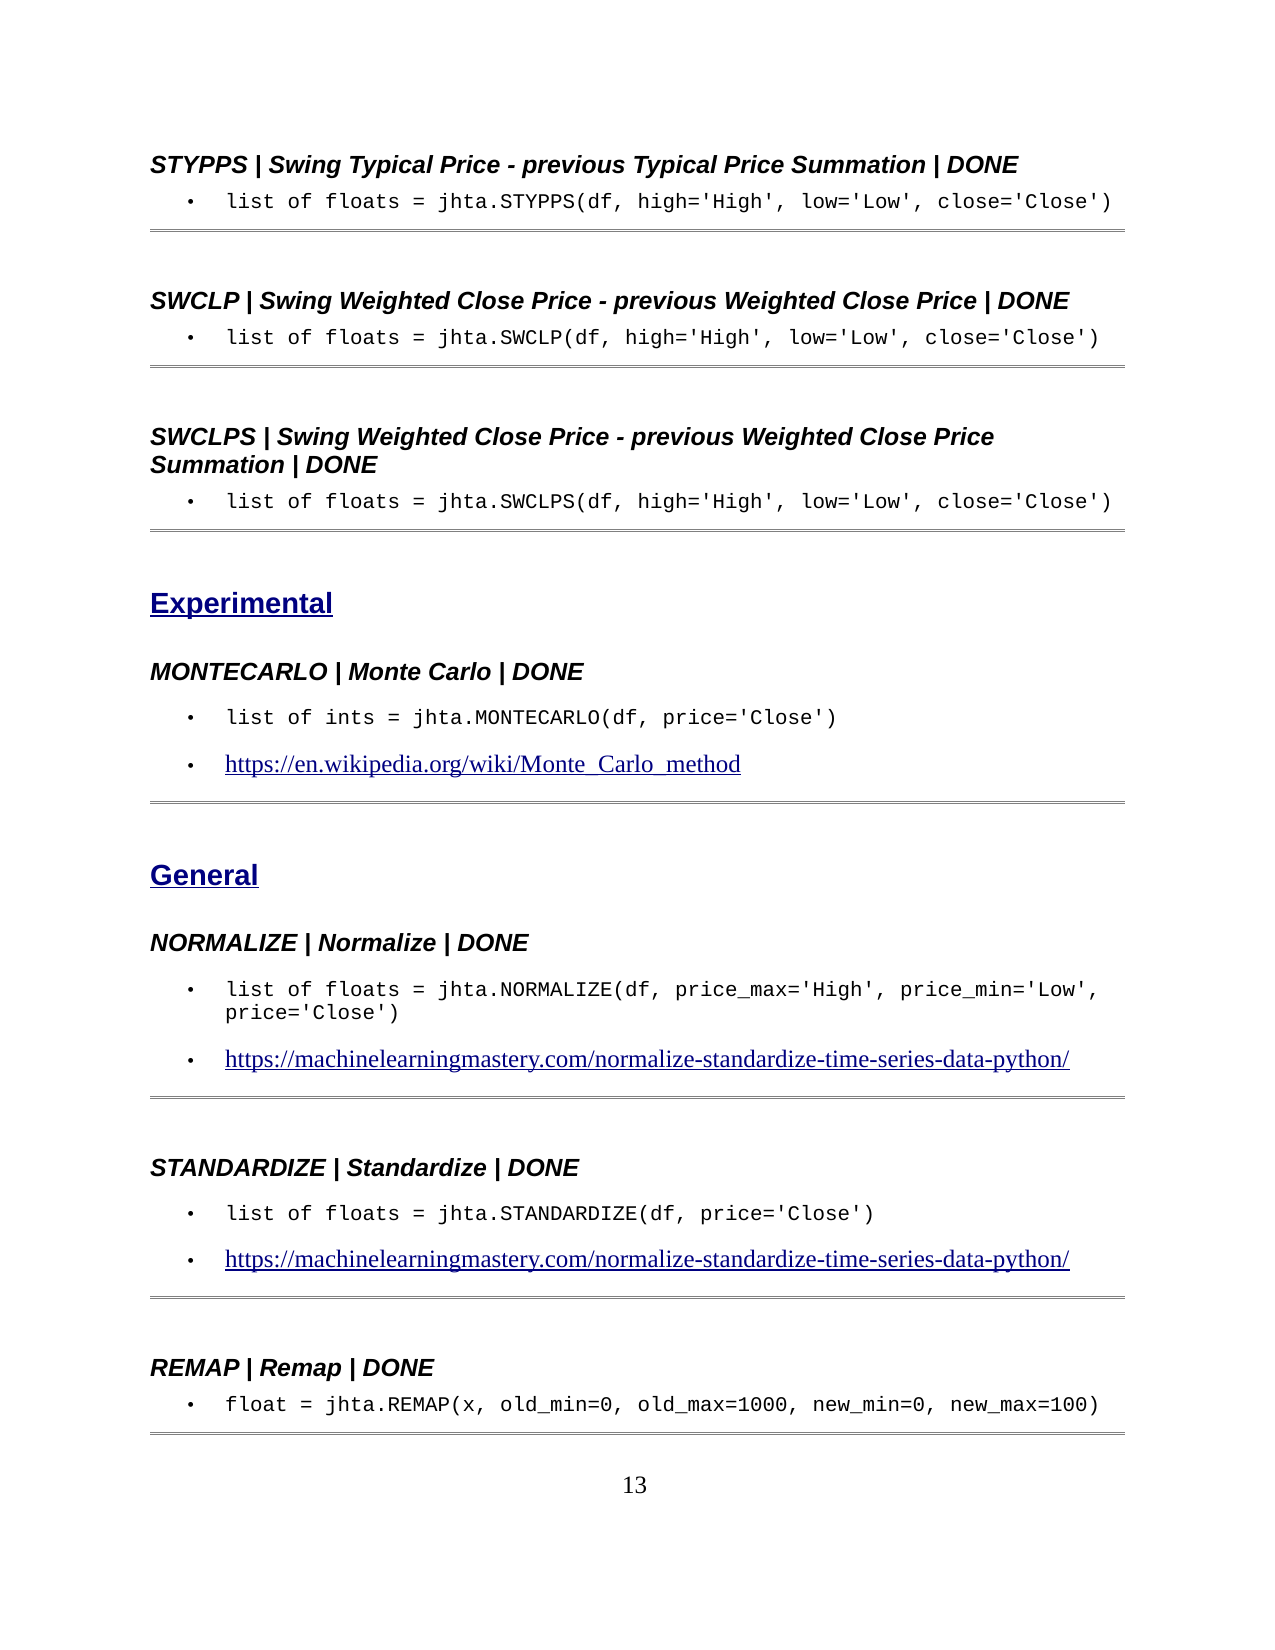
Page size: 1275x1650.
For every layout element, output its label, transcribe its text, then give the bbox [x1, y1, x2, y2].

subtitle STYPPS | Swing Typical Price - previous Typical Price Summation | DONE [150, 150, 1125, 178]
list list of floats = jhta.STYPPS(df, high='High', low='Low', close='Close') [187, 191, 1125, 215]
subtitle Experimental [150, 586, 1125, 619]
list float = jhta.REMAP(x, old_min=0, old_max=1000, new_min=0, new_max=100) [187, 1394, 1125, 1418]
list list of floats = jhta.SWCLPS(df, high='High', low='Low', close='Close') [187, 491, 1125, 515]
subtitle MONTECARLO | Monte Carlo | DONE [150, 657, 1125, 686]
list list of floats = jhta.NORMALIZE(df, price_max='High', price_min='Low', price='Close') [187, 978, 1125, 1026]
subtitle SWCLP | Swing Weighted Close Price - previous Weighted Close Price | DONE [150, 286, 1125, 314]
subtitle General [150, 857, 1125, 891]
list list of floats = jhta.STANDARDIZE(df, price='Close') [187, 1203, 1125, 1226]
list https://machinelearningmastery.com/normalize-standardize-time-series-data-python/ [187, 1044, 1125, 1072]
subtitle NORMALIZE | Normalize | DONE [150, 928, 1125, 957]
list list of ints = jhta.MONTECARLO(df, price='Close') [187, 707, 1125, 731]
subtitle REMAP | Remap | DONE [150, 1353, 1125, 1382]
subtitle SWCLPS | Swing Weighted Close Price - previous Weighted Close Price Summation | DONE [150, 422, 1125, 479]
subtitle STANDARDIZE | Standardize | DONE [150, 1153, 1125, 1181]
list https://en.wikipedia.org/wiki/Monte_Carlo_method [187, 749, 1125, 777]
list https://machinelearningmastery.com/normalize-standardize-time-series-data-python/ [187, 1244, 1125, 1273]
list list of floats = jhta.SWCLP(df, high='High', low='Low', close='Close') [187, 327, 1125, 351]
